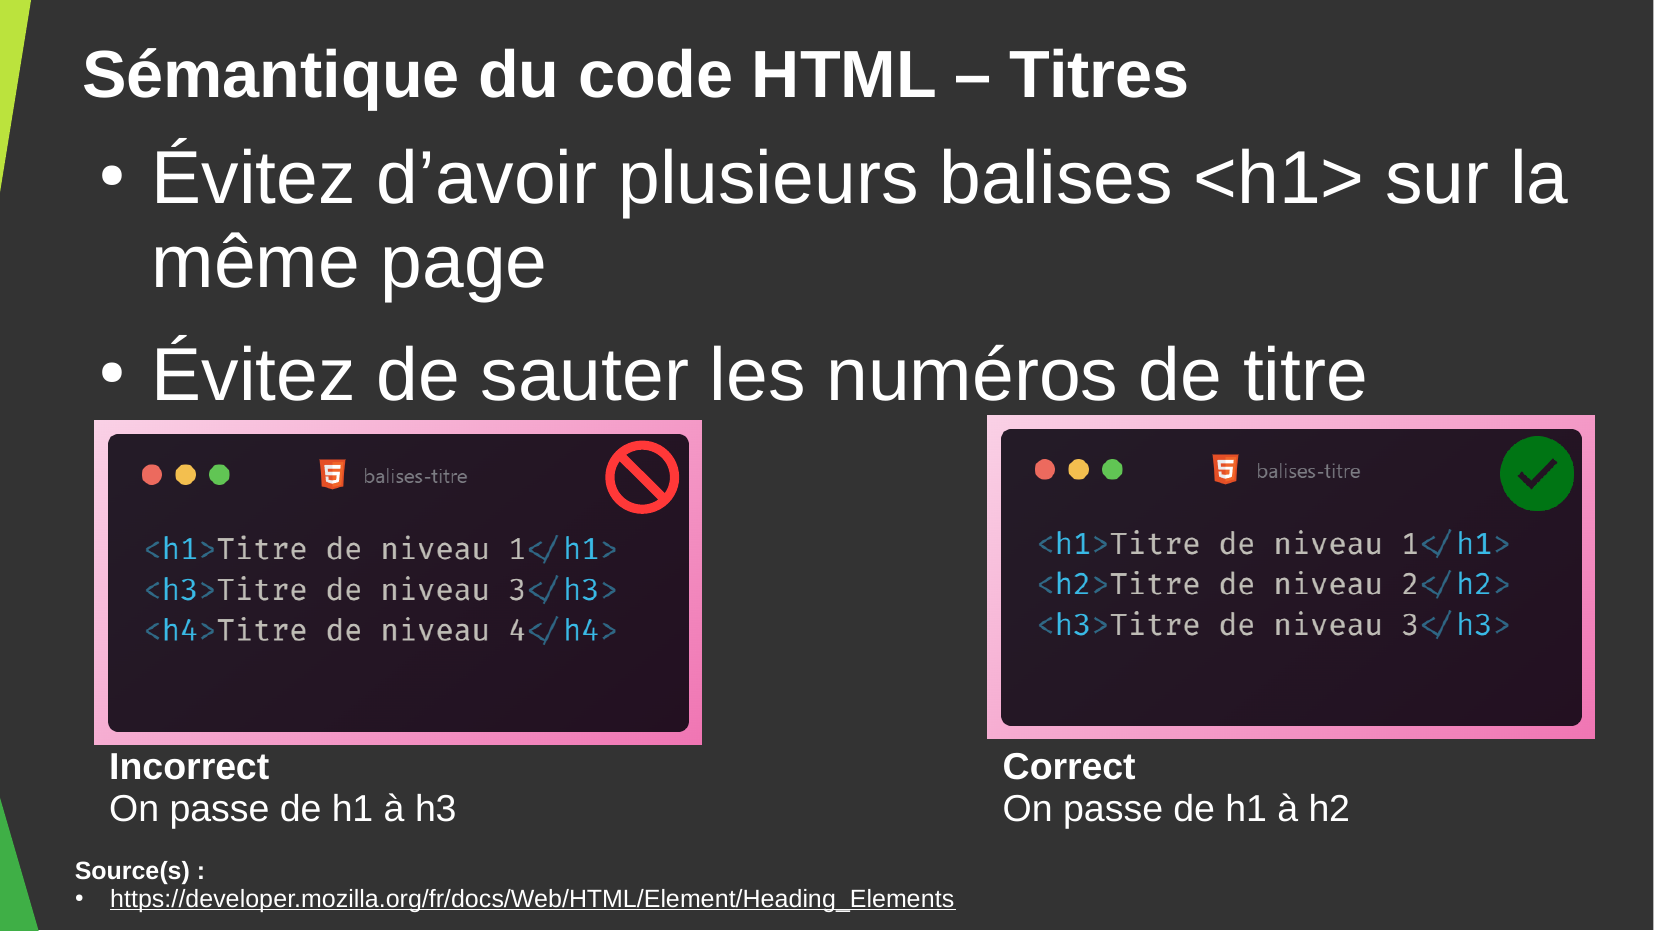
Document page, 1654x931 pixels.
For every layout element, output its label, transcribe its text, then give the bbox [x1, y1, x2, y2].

picture [94, 420, 702, 745]
picture [987, 415, 1595, 738]
text_box [0, 797, 39, 931]
text_box [0, 0, 32, 193]
list Évitez d’avoir plusieurs balises <h1> sur la même page Évitez de sauter les numéros de titre [80, 135, 1630, 438]
text_box Incorrect On passe de h1 à h3 [94, 738, 650, 843]
text_box Source(s) : https://developer.mozilla.org/fr/docs/Web/HTML/Element/Heading_Elements [60, 849, 1546, 921]
title Sémantique du code HTML – Titres [82, 36, 1654, 130]
text_box Correct On passe de h1 à h2 [987, 738, 1595, 843]
text_box [605, 440, 680, 514]
